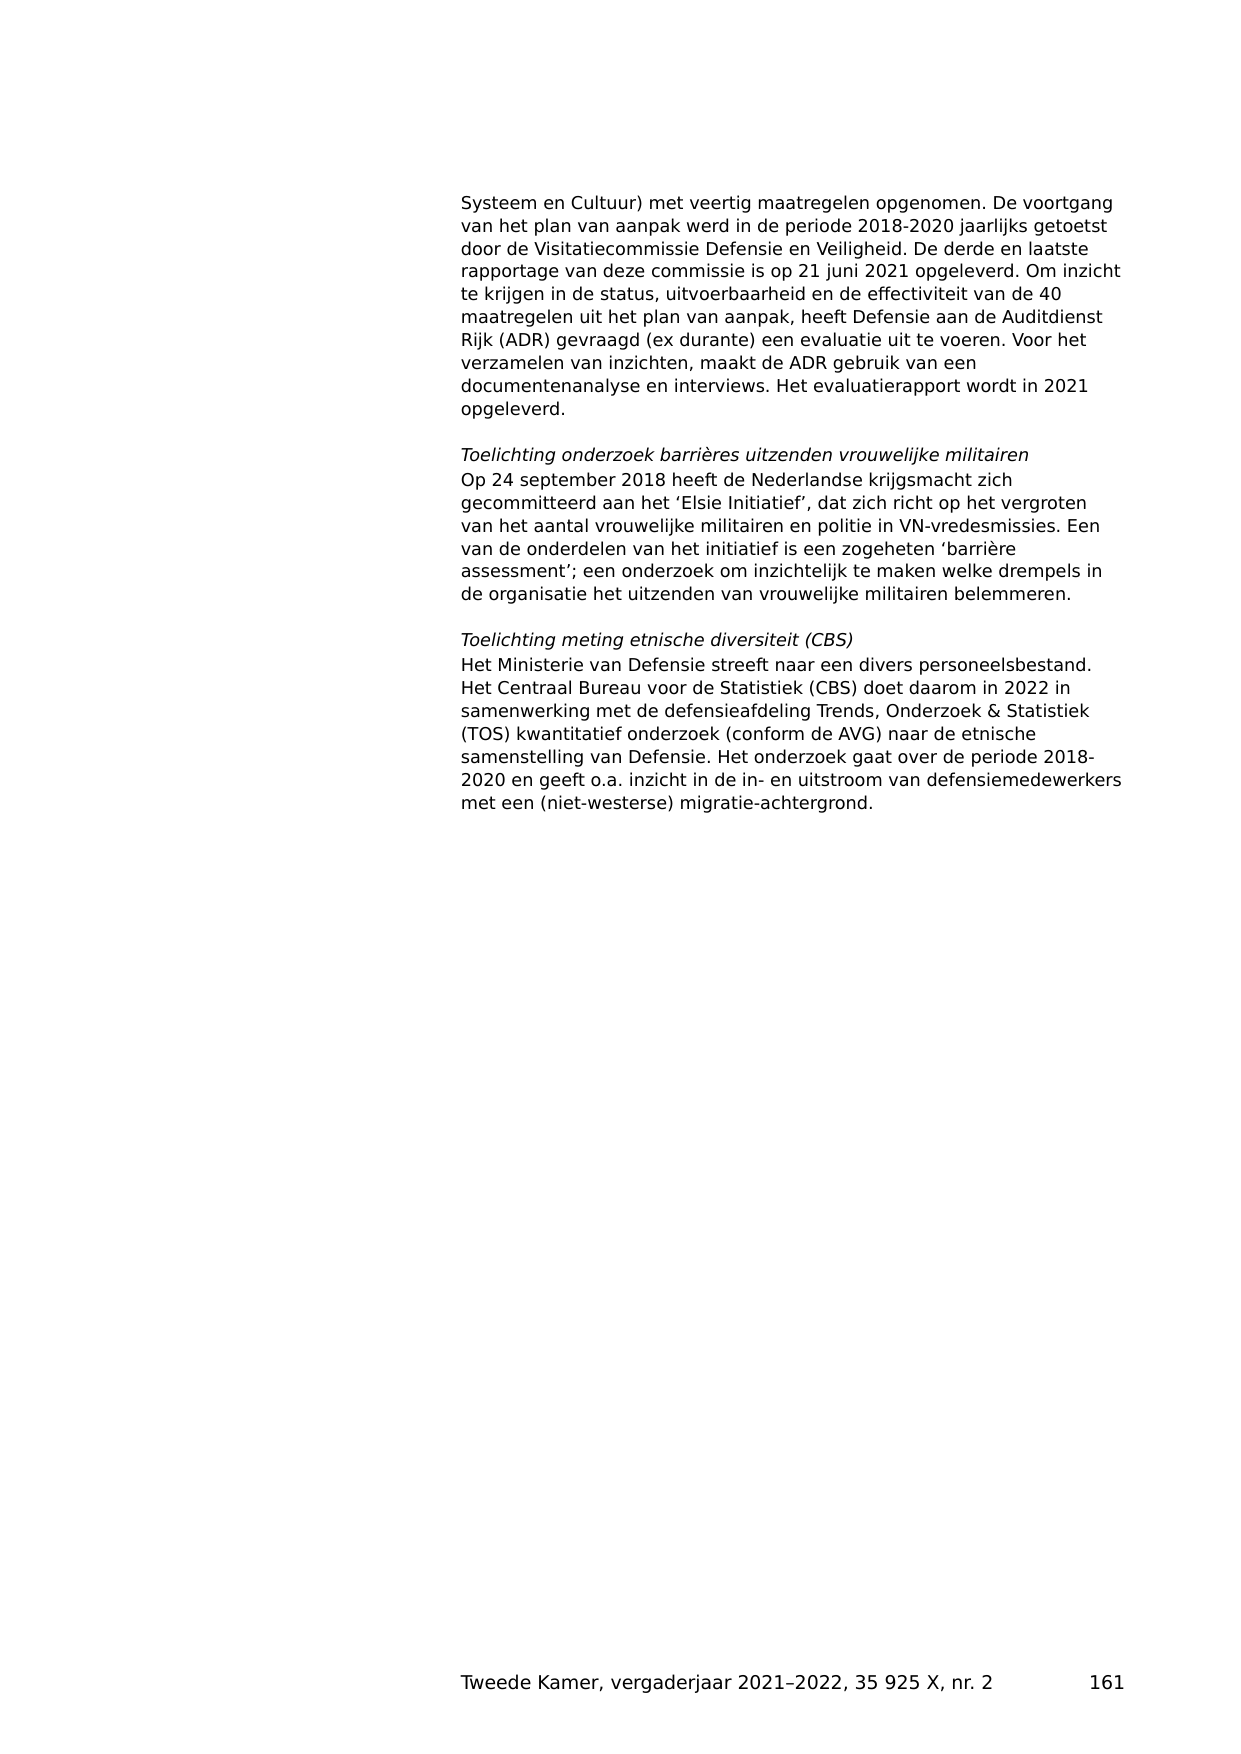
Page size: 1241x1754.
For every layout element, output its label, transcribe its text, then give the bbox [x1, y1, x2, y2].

text Op 24 september 2018 heeft de Nederlandse krijgsmacht zich gecommitteerd aan het ‘Elsie Initiatief’, dat zich richt op het vergroten van het aantal vrouwelijke militairen en politie in VN-vredesmissies. Een van de onderdelen van het initiatief is een zogeheten ‘barrière assessment’; een onderzoek om inzichtelijk te maken welke drempels in de organisatie het uitzenden van vrouwelijke militairen belemmeren. [461, 468, 1125, 605]
text Toelichting meting etnische diversiteit (CBS) [461, 628, 1125, 651]
text Het Ministerie van Defensie streeft naar een divers personeelsbestand. Het Centraal Bureau voor de Statistiek (CBS) doet daarom in 2022 in samenwerking met de defensieafdeling Trends, Onderzoek & Statistiek (TOS) kwantitatief onderzoek (conform de AVG) naar de etnische samenstelling van Defensie. Het onderzoek gaat over de periode 2018-2020 en geeft o.a. inzicht in de in- en uitstroom van defensiemedewerkers met een (niet-westerse) migratie-achtergrond. [461, 653, 1125, 814]
text Systeem en Cultuur) met veertig maatregelen opgenomen. De voortgang van het plan van aanpak werd in de periode 2018-2020 jaarlijks getoetst door de Visitatiecommissie Defensie en Veiligheid. De derde en laatste rapportage van deze commissie is op 21 juni 2021 opgeleverd. Om inzicht te krijgen in de status, uitvoerbaarheid en de effectiviteit van de 40 maatregelen uit het plan van aanpak, heeft Defensie aan de Auditdienst Rijk (ADR) gevraagd (ex durante) een evaluatie uit te voeren. Voor het verzamelen van inzichten, maakt de ADR gebruik van een documentenanalyse en interviews. Het evaluatierapport wordt in 2021 opgeleverd. [461, 191, 1125, 420]
text Toelichting onderzoek barrières uitzenden vrouwelijke militairen [461, 443, 1125, 466]
